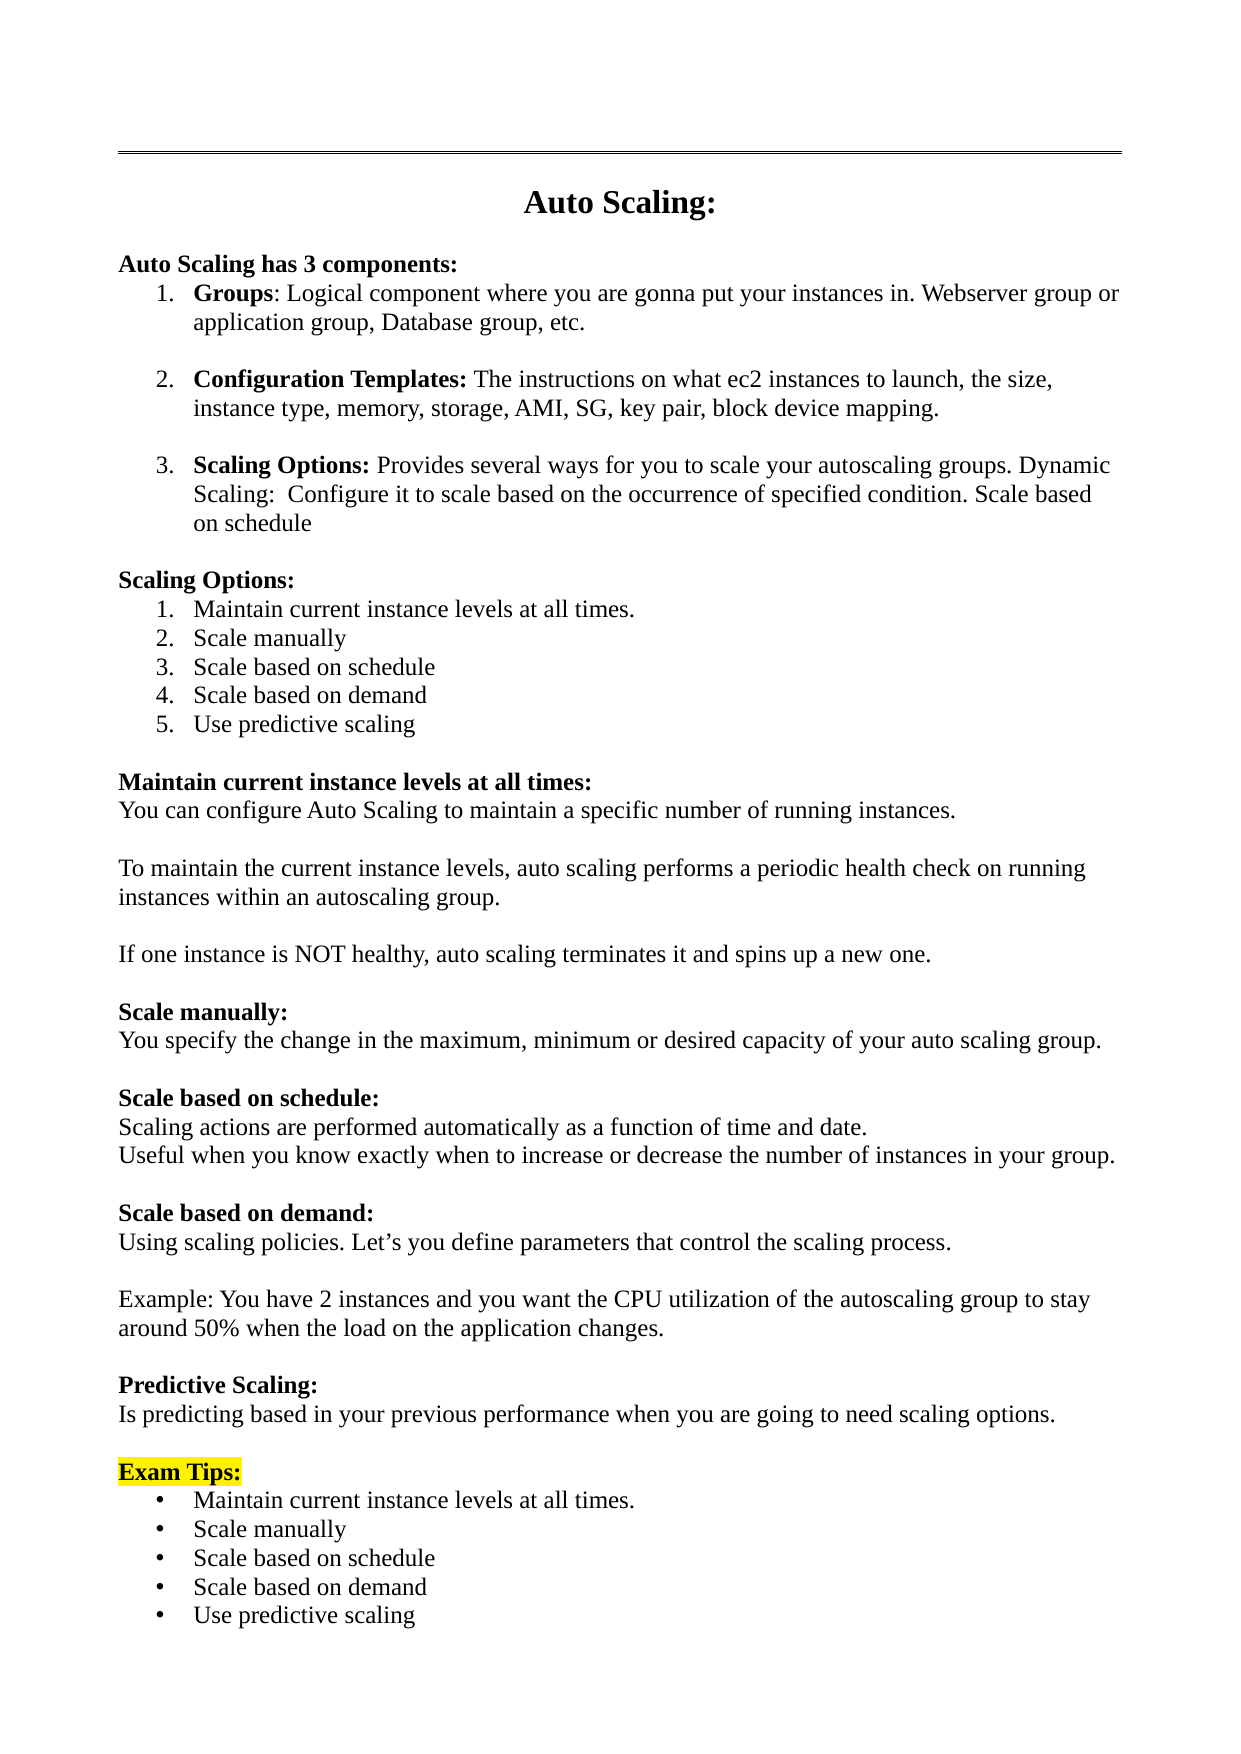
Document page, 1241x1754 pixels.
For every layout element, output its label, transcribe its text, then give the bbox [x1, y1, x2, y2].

text Auto Scaling has 3 components: [118, 249, 1122, 278]
text You specify the change in the maximum, minimum or desired capacity of your auto scaling group. [118, 1026, 1122, 1054]
text You can configure Auto Scaling to maintain a specific number of running instances. [118, 796, 1122, 824]
list Scale manually [156, 1514, 1122, 1543]
list Scale based on demand [156, 681, 1122, 709]
list Use predictive scaling [156, 709, 1122, 738]
text To maintain the current instance levels, auto scaling performs a periodic health check on running instances within an autoscaling group. [118, 853, 1122, 911]
list Maintain current instance levels at all times. [156, 594, 1122, 623]
text Scale based on schedule: [118, 1083, 1122, 1112]
text Exam Tips: [118, 1457, 1122, 1486]
text Scaling actions are performed automatically as a function of time and date. [118, 1112, 1122, 1141]
text Auto Scaling: [118, 182, 1122, 221]
text If one instance is NOT healthy, auto scaling terminates it and spins up a new one. [118, 939, 1122, 968]
list Groups: Logical component where you are gonna put your instances in. Webserver group or application group, Database group, etc. [156, 278, 1122, 336]
text Is predicting based in your previous performance when you are going to need scaling options. [118, 1399, 1122, 1428]
text Example: You have 2 instances and you want the CPU utilization of the autoscaling group to stay around 50% when the load on the application changes. [118, 1284, 1122, 1342]
text Using scaling policies. Let’s you define parameters that control the scaling process. [118, 1227, 1122, 1256]
text Scale manually: [118, 997, 1122, 1026]
text Scaling Options: [118, 566, 1122, 594]
text Maintain current instance levels at all times: [118, 767, 1122, 796]
list Scaling Options: Provides several ways for you to scale your autoscaling groups. Dynamic Scaling: Configure it to scale based on the occurrence of specified condition. Scale based on schedule [156, 451, 1122, 537]
text Predictive Scaling: [118, 1371, 1122, 1399]
list Scale based on schedule [156, 652, 1122, 681]
list Use predictive scaling [156, 1601, 1122, 1629]
list Configuration Templates: The instructions on what ec2 instances to launch, the size, instance type, memory, storage, AMI, SG, key pair, block device mapping. [156, 364, 1122, 422]
list Maintain current instance levels at all times. [156, 1486, 1122, 1514]
list Scale manually [156, 623, 1122, 652]
list Scale based on demand [156, 1572, 1122, 1601]
list Scale based on schedule [156, 1543, 1122, 1572]
text Scale based on demand: [118, 1198, 1122, 1227]
text Useful when you know exactly when to increase or decrease the number of instances in your group. [118, 1141, 1122, 1169]
